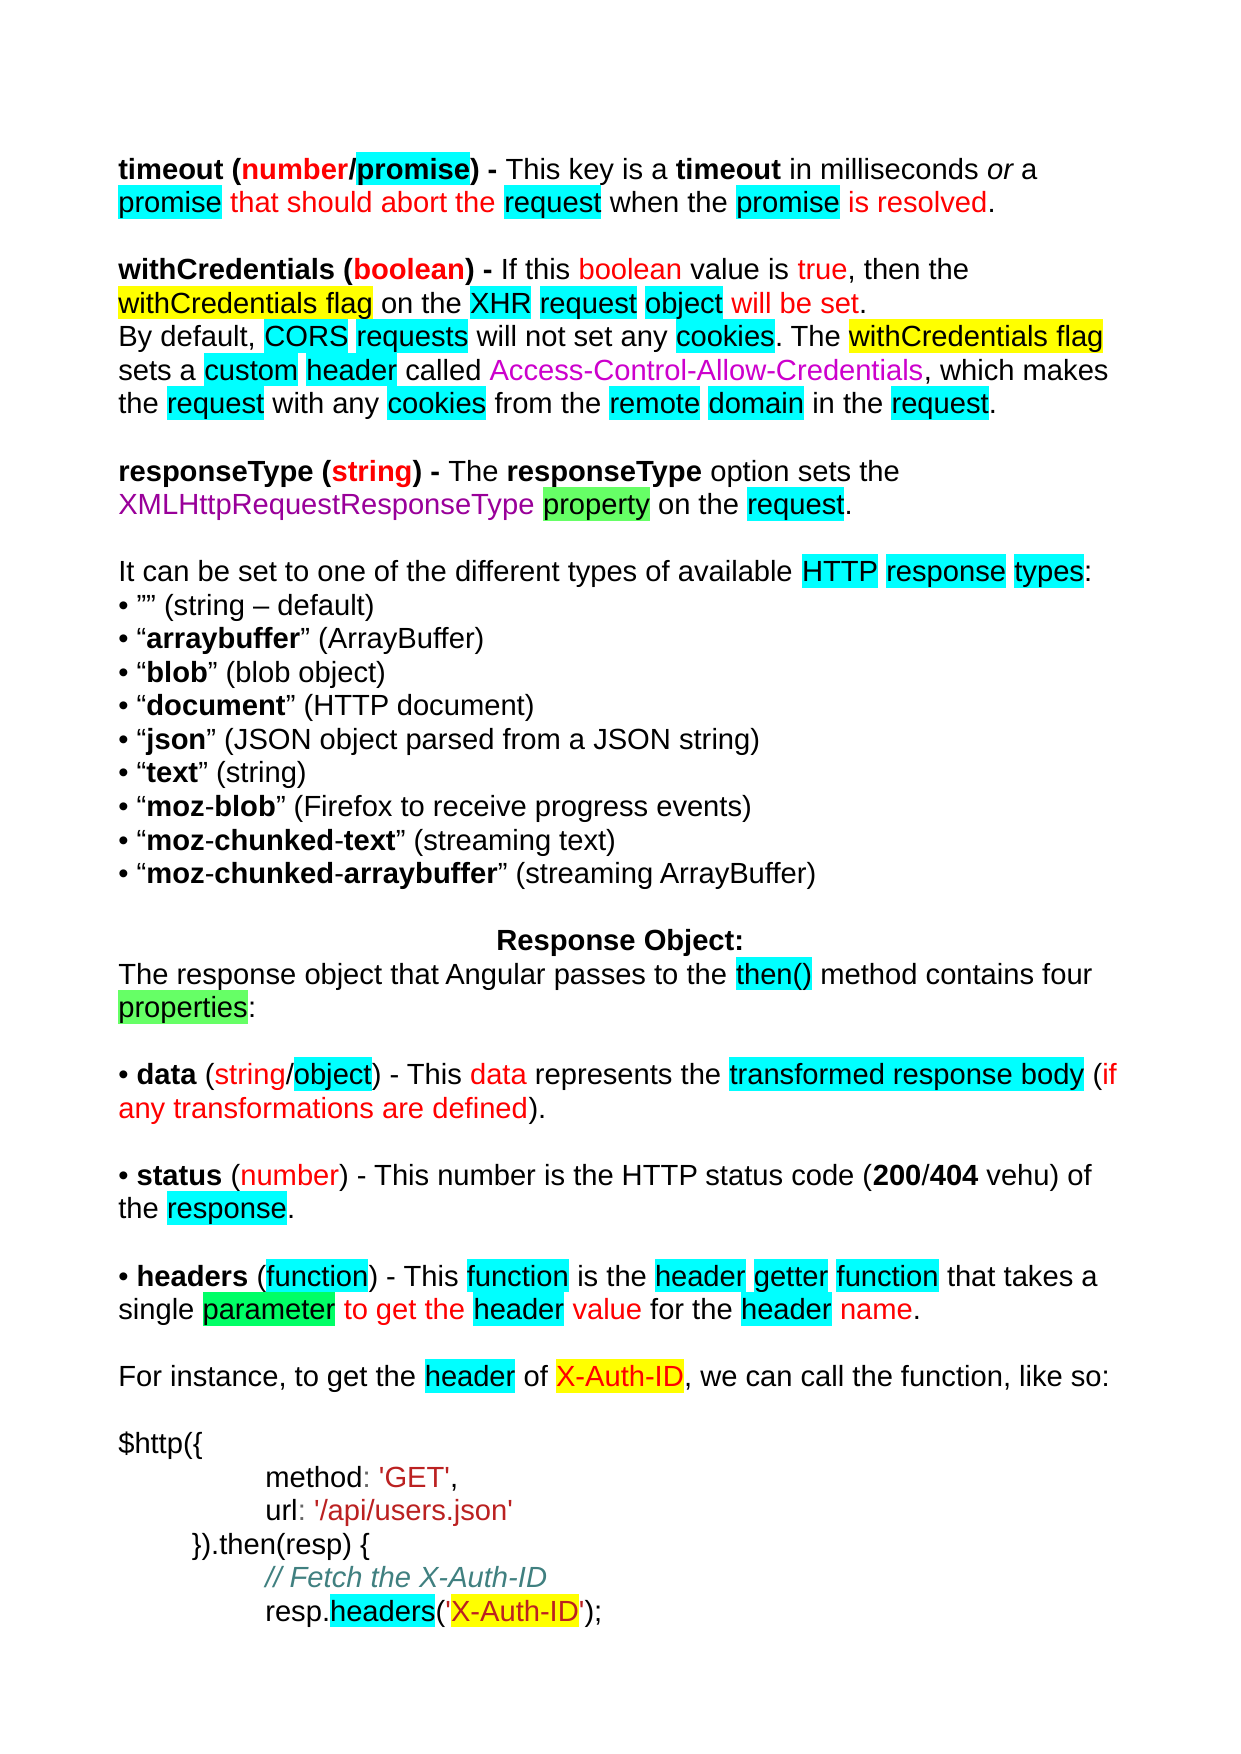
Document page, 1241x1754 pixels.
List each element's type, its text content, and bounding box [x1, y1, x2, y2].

text The response object that Angular passes to the then() method contains four properties: [118, 957, 1122, 1024]
text • “arraybuffer” (ArrayBuffer) [118, 621, 1122, 655]
text • status (number) - This number is the HTTP status code (200/404 vehu) of the response. [118, 1158, 1122, 1225]
text Response Object: [118, 923, 1122, 957]
text • “moz-blob” (Firefox to receive progress events) [118, 789, 1122, 822]
text // Fetch the X-Auth-ID [118, 1560, 1122, 1594]
text By default, CORS requests will not set any cookies. The withCredentials flag sets a custom header called Access-Control-Allow-Credentials, which makes the request with any cookies from the remote domain in the request. [118, 319, 1122, 420]
text • “document” (HTTP document) [118, 688, 1122, 722]
text • “json” (JSON object parsed from a JSON string) [118, 722, 1122, 755]
text • “moz-chunked-text” (streaming text) [118, 822, 1122, 856]
text responseType (string) - The responseType option sets the XMLHttpRequestResponseType property on the request. [118, 453, 1122, 521]
text It can be set to one of the different types of available HTTP response types: [118, 554, 1122, 588]
text • “text” (string) [118, 755, 1122, 789]
text For instance, to get the header of X-Auth-ID, we can call the function, like so: [118, 1359, 1122, 1393]
text • data (string/object) - This data represents the transformed response body (if any transformations are defined). [118, 1057, 1122, 1124]
text • headers (function) - This function is the header getter function that takes a single parameter to get the header value for the header name. [118, 1258, 1122, 1326]
text • “moz-chunked-arraybuffer” (streaming ArrayBuffer) [118, 856, 1122, 889]
text • “blob” (blob object) [118, 655, 1122, 688]
text resp.headers('X-Auth-ID'); [118, 1594, 1122, 1627]
text withCredentials (boolean) - If this boolean value is true, then the withCredentials flag on the XHR request object will be set. [118, 252, 1122, 319]
text method: 'GET', [118, 1460, 1122, 1493]
text • ”” (string – default) [118, 588, 1122, 621]
text url: '/api/users.json' [118, 1493, 1122, 1527]
text timeout (number/promise) - This key is a timeout in milliseconds or a promise that should abort the request when the promise is resolved. [118, 152, 1122, 219]
text $http({ [118, 1426, 1122, 1460]
text }).then(resp) { [118, 1527, 1122, 1560]
